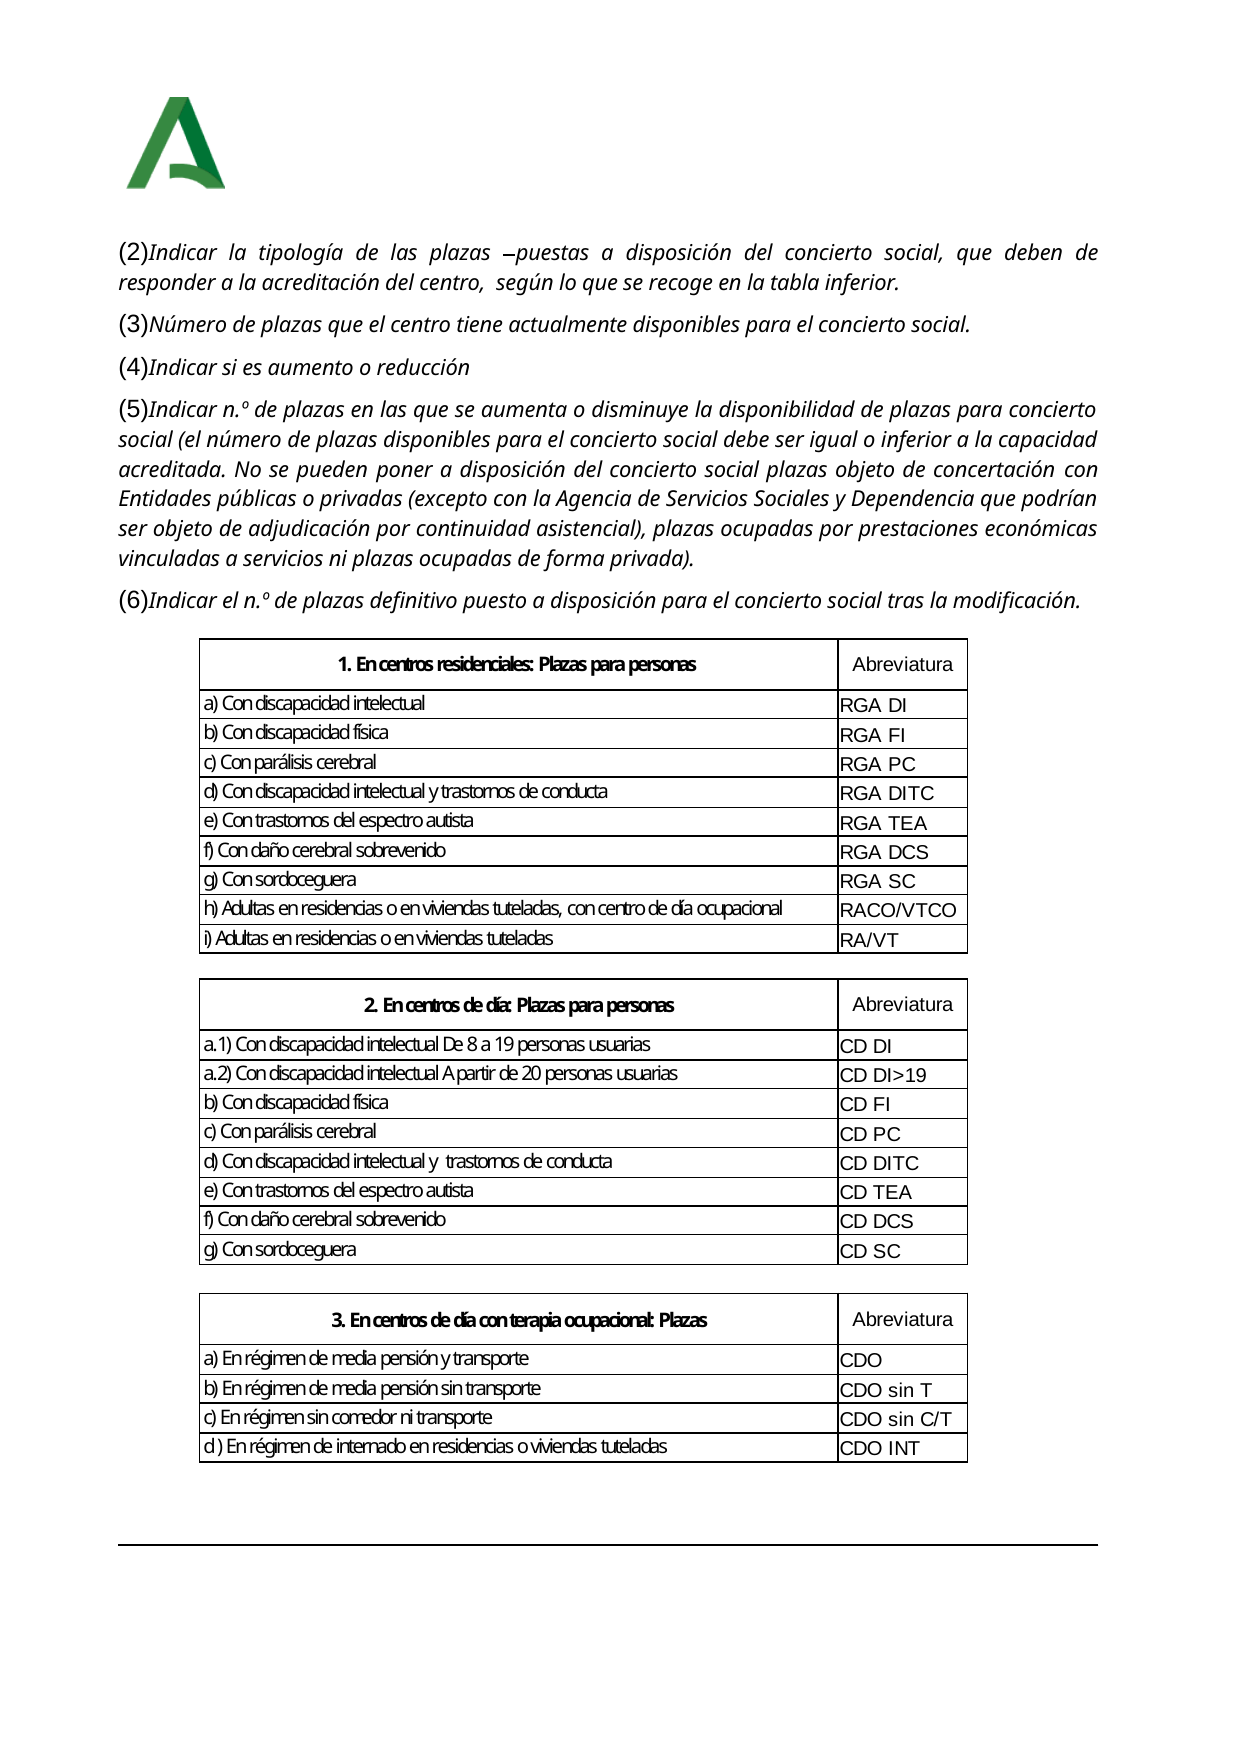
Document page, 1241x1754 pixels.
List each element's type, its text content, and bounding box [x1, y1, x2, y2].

list Indicar el n.º de plazas definitivo puesto a disposición para el concierto social tras la modificación. [118, 585, 1098, 615]
list Indicar n.º de plazas en las que se aumenta o disminuye la disponibilidad de plazas para concierto social (el número de plazas disponibles para el concierto social debe ser igual o inferior a la capacidad acreditada. No se pueden poner a disposición del concierto social plazas objeto de concertación con Entidades públicas o privadas (excepto con la Agencia de Servicios Sociales y Dependencia que podrían ser objeto de adjudicación por continuidad asistencial), plazas ocupadas por prestaciones económicas vinculadas a servicios ni plazas ocupadas de forma privada). [118, 394, 1098, 573]
list Indicar si es aumento o reducción [118, 352, 1098, 381]
picture [126, 96, 226, 190]
list Número de plazas que el centro tiene actualmente disponibles para el concierto social. [118, 309, 1098, 339]
list Indicar la tipología de las plazas puestas a disposición del concierto social, que deben de responder a la acreditación del centro, según lo que se recoge en la tabla inferior. [118, 237, 1098, 297]
